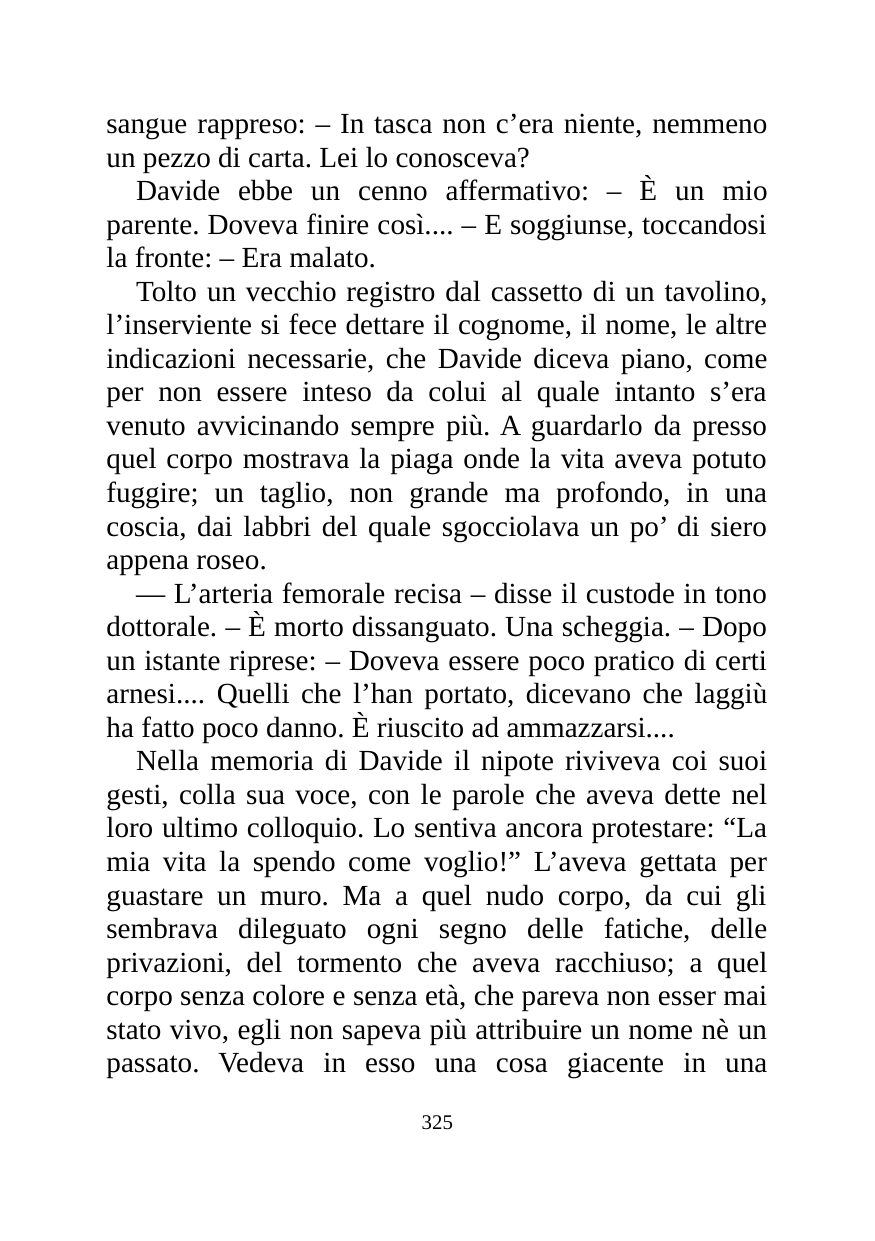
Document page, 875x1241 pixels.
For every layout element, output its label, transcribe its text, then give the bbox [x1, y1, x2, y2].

text Davide ebbe un cenno affermativo: – È un mio parente. Doveva finire così.... – E soggiunse, toccandosi la fronte: – Era malato. [106, 173, 768, 274]
text — L’arteria femorale recisa – disse il custode in tono dottorale. – È morto dissanguato. Una scheggia. – Dopo un istante riprese: – Doveva essere poco pratico di certi arnesi.... Quelli che l’han portato, dicevano che laggiù ha fatto poco danno. È riuscito ad ammazzarsi.... [106, 576, 768, 743]
text Nella memoria di Davide il nipote riviveva coi suoi gesti, colla sua voce, con le parole che aveva dette nel loro ultimo colloquio. Lo sentiva ancora protestare: “La mia vita la spendo come voglio!” L’aveva gettata per guastare un muro. Ma a quel nudo corpo, da cui gli sembrava dileguato ogni segno delle fatiche, delle privazioni, del tormento che aveva racchiuso; a quel corpo senza colore e senza età, che pareva non esser mai stato vivo, egli non sapeva più attribuire un nome nè un passato. Vedeva in esso una cosa giacente in una [106, 743, 768, 1079]
text sangue rappreso: – In tasca non c’era niente, nemmeno un pezzo di carta. Lei lo conosceva? [106, 106, 768, 173]
text Tolto un vecchio registro dal cassetto di un tavolino, l’inserviente si fece dettare il cognome, il nome, le altre indicazioni necessarie, che Davide diceva piano, come per non essere inteso da colui al quale intanto s’era venuto avvicinando sempre più. A guardarlo da presso quel corpo mostrava la piaga onde la vita aveva potuto fuggire; un taglio, non grande ma profondo, in una coscia, dai labbri del quale sgocciolava un po’ di siero appena roseo. [106, 274, 768, 576]
